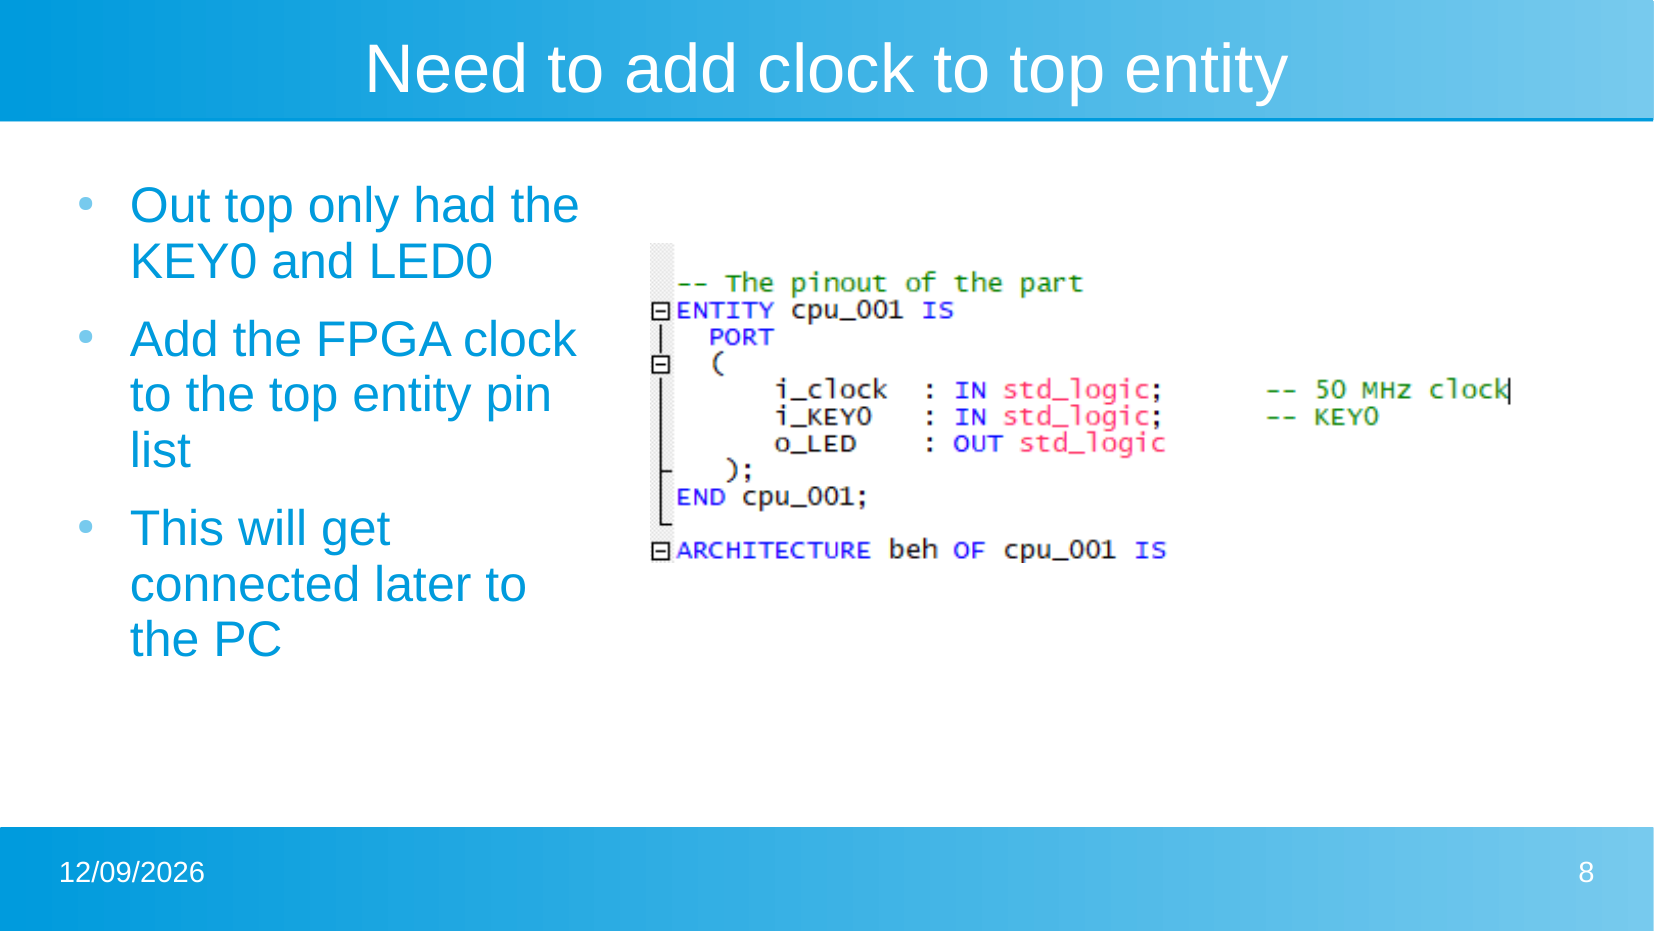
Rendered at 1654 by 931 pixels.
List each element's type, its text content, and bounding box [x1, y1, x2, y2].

list Out top only had the KEY0 and LED0 Add the FPGA clock to the top entity pin list This will get connected later to the PC [59, 177, 601, 768]
title Need to add clock to top entity [59, 29, 1595, 108]
picture [650, 243, 1613, 563]
